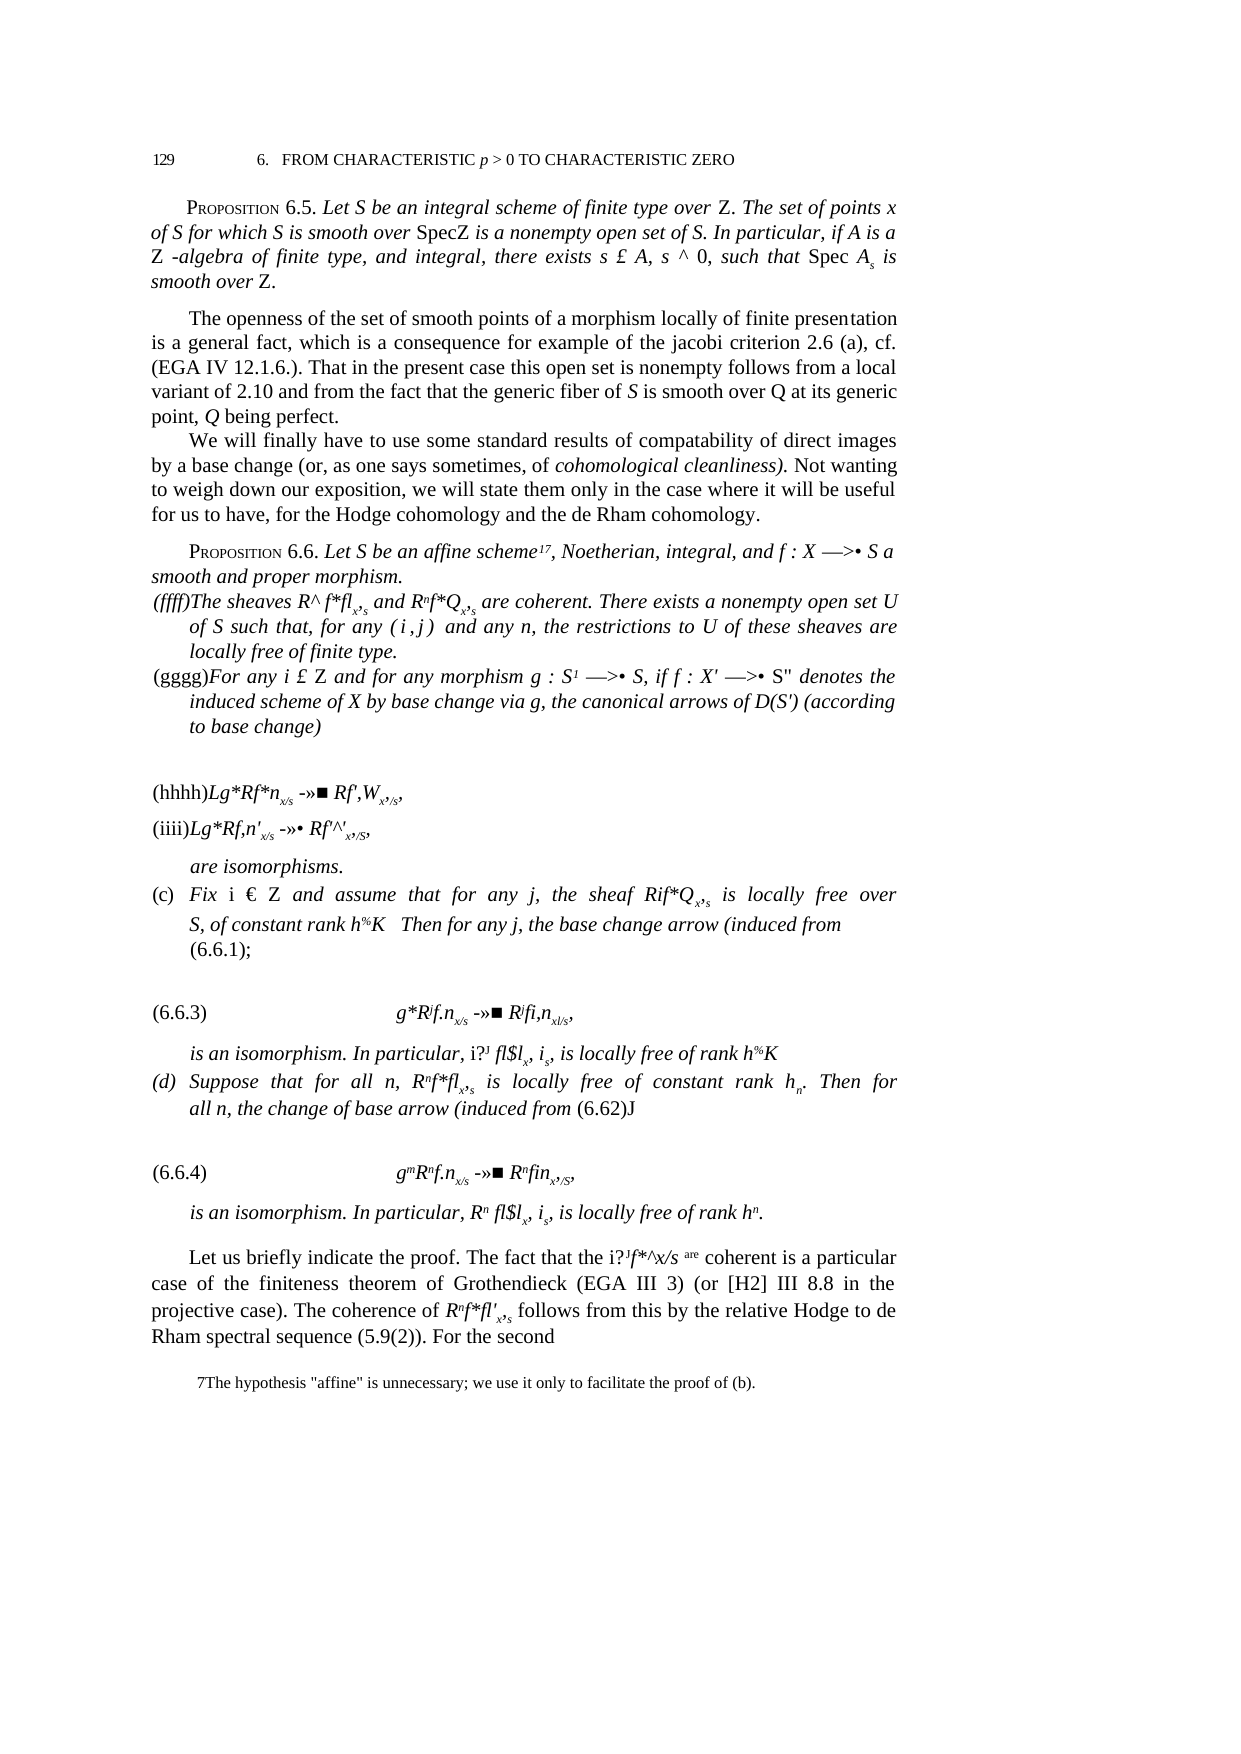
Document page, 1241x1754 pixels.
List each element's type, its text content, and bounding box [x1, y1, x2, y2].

text (c) Fix i € Z and assume that for any j, the sheaf Rif*Qx,s is locally free over S, of constant rank h%K Then for any j, the base change arrow (induced from [152, 878, 899, 937]
list Lg*Rf,n'x/s -»• Rf'^'x,/S, [152, 815, 901, 843]
text Proposition 6.6. Let S be an affine scheme17, Noetherian, integral, and f : X —>• S a smooth and proper morphism. [151, 539, 896, 589]
text is an isomorphism. In particular, Rn fl$lx, is, is locally free of rank hn. [189, 1200, 901, 1228]
text is an isomorphism. In particular, i?J fl$lx, is, is locally free of rank h%K [189, 1039, 901, 1066]
text Let us briefly indicate the proof. The fact that the i?Jf*^x/s are coherent is a particular case of the finiteness theorem of Grothendieck (EGA III 3) (or [H2] III 8.8 in the projective case). The coherence of Rnf*fl'x,s follows from this by the relative Hodge to de Rham spectral sequence (5.9(2)). For the second [151, 1243, 897, 1349]
text Proposition 6.5. Let S be an integral scheme of finite type over Z. The set of points x of S for which S is smooth over SpecZ is a nonempty open set of S. In particular, if A is a Z -algebra of finite type, and integral, there exists s £ A, s ^ 0, such that Spec As is smooth over Z. [151, 195, 898, 293]
text (6.6.4) gmRnf.nx/s -»■ Rnfinx,/S, [152, 1160, 901, 1188]
text (6.6.3) g*Rjf.nx/s -»■ Rjfi,nxl/s, [152, 1000, 901, 1028]
list Lg*Rf*nx/s -»■ Rf',Wx,/s, [152, 780, 901, 808]
text The openness of the set of smooth points of a morphism locally of finite presen­tation is a general fact, which is a consequence for example of the jacobi criterion 2.6 (a), cf. (EGA IV 12.1.6.). That in the present case this open set is nonempty follows from a local variant of 2.10 and from the fact that the generic fiber of S is smooth over Q at its generic point, Q being perfect. [151, 306, 897, 428]
text are isomorphisms. [190, 854, 901, 878]
list For any i £ Z and for any morphism g : S1 —>• S, if f : X' —>• S" denotes the induced scheme of X by base change via g, the canonical arrows of D(S') (according to base change) [153, 664, 897, 739]
text (d) Suppose that for all n, Rnf*flx,s is locally free of constant rank hn. Then for all n, the change of base arrow (induced from (6.62)J [152, 1066, 899, 1121]
text 129 6. FROM CHARACTERISTIC p > 0 TO CHARACTERISTIC ZERO [152, 150, 901, 169]
text We will finally have to use some standard results of compatability of direct images by a base change (or, as one says sometimes, of cohomological cleanliness). Not wanting to weigh down our exposition, we will state them only in the case where it will be useful for us to have, for the Hodge cohomology and the de Rham cohomology. [151, 428, 897, 526]
text 7The hypothesis "affine" is unnecessary; we use it only to facilitate the proof of (b). [197, 1373, 901, 1392]
list The sheaves R^ f*flx,s and Rnf*Qx,s are coherent. There exists a nonempty open set U of S such that, for any (i,j) and any n, the restrictions to U of these sheaves are locally free of finite type. [153, 589, 901, 664]
text (6.6.1); [190, 937, 901, 961]
